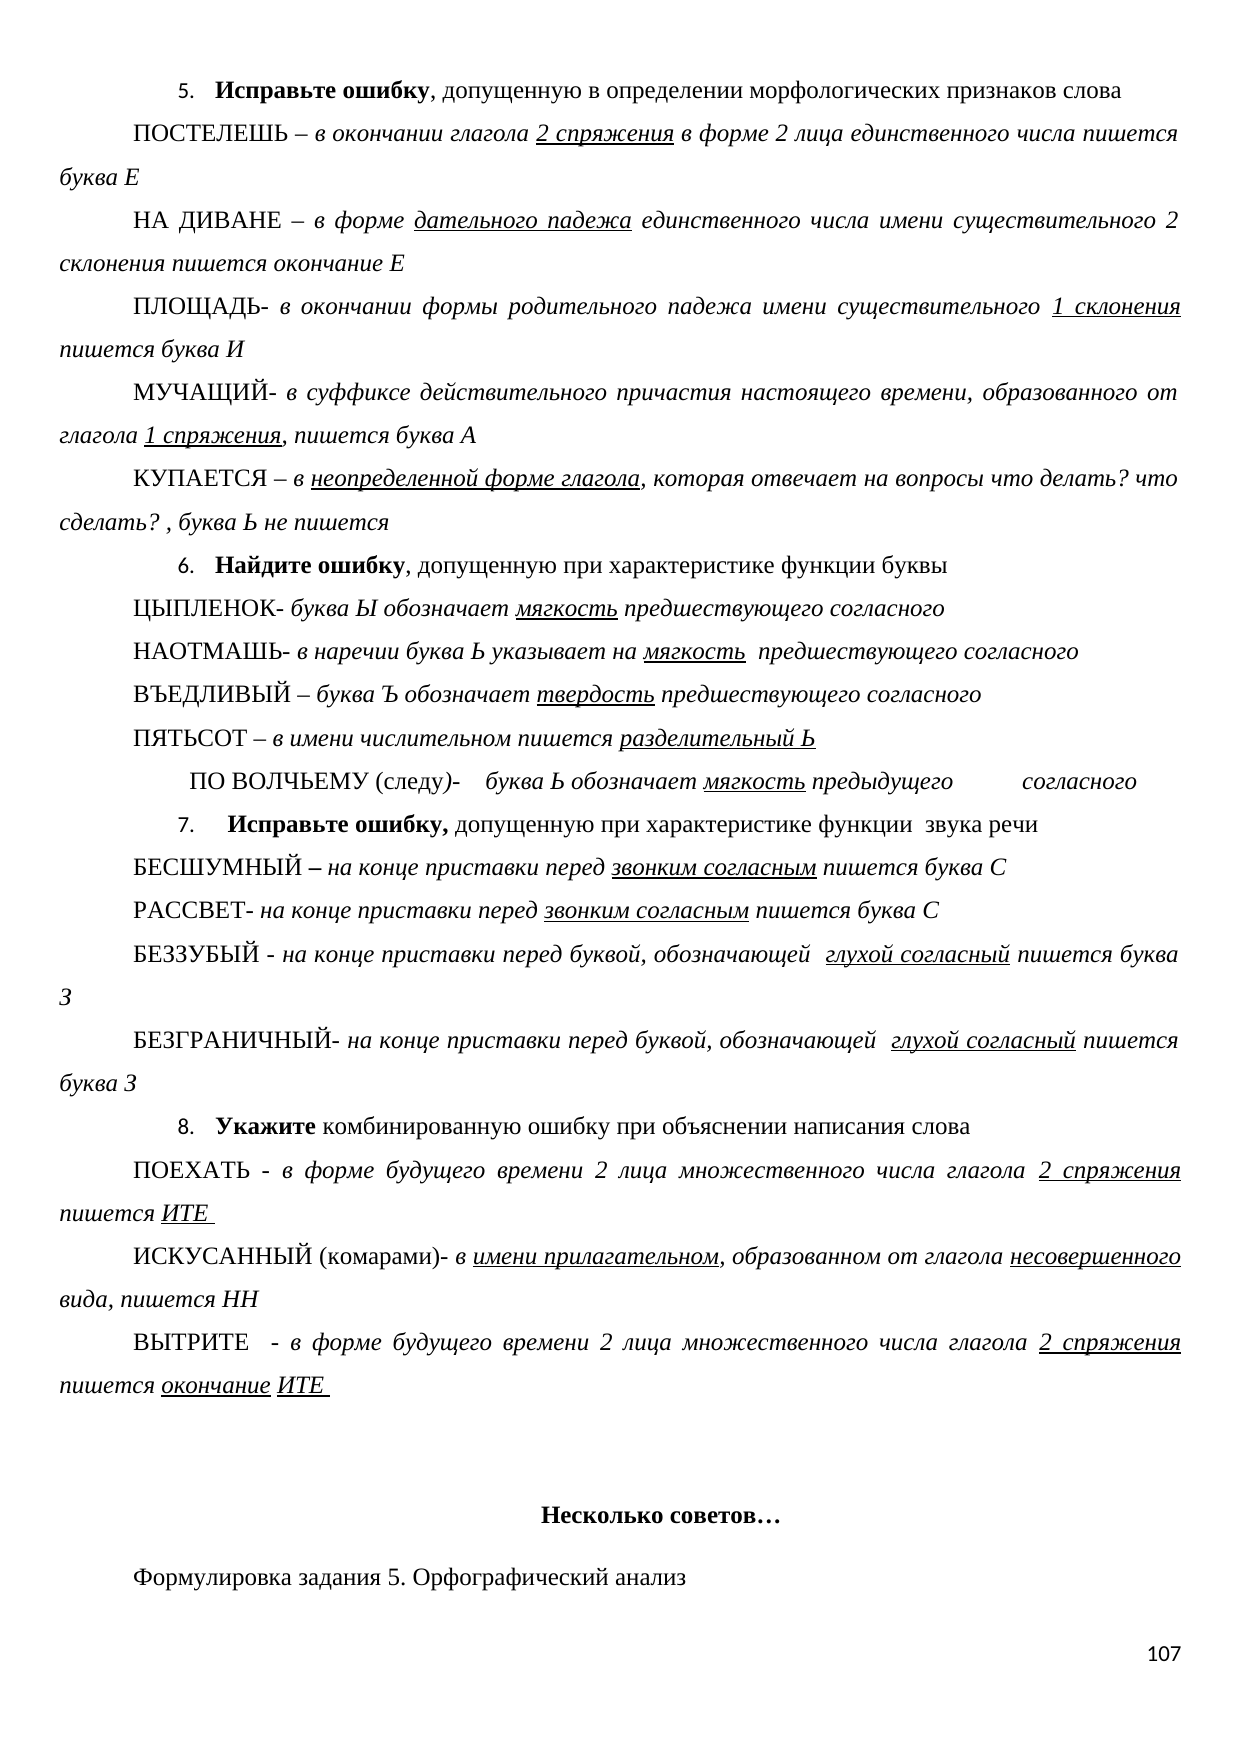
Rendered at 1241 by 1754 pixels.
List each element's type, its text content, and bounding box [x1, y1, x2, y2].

text НАОТМАШЬ- в наречии буква Ь указывает на мягкость предшествующего согласного [59, 636, 1181, 665]
text БЕЗГРАНИЧНЫЙ- на конце приставки перед буквой, обозначающей глухой согласный пишется буква З [59, 1025, 1181, 1097]
text БЕСШУМНЫЙ – на конце приставки перед звонким согласным пишется буква С [59, 852, 1181, 881]
text НА ДИВАНЕ – в форме дательного падежа единственного числа имени существительного 2 склонения пишется окончание Е [59, 205, 1181, 277]
text ПЛОЩАДЬ- в окончании формы родительного падежа имени существительного 1 склонения пишется буква И [59, 291, 1181, 363]
list Найдите ошибку, допущенную при характеристике функции буквы [103, 550, 1181, 579]
text ЦЫПЛЕНОК- буква Ы обозначает мягкость предшествующего согласного [59, 593, 1181, 622]
text Несколько советов… [141, 1500, 1181, 1528]
text ВЫТРИТЕ - в форме будущего времени 2 лица множественного числа глагола 2 спряжения пишется окончание ИТЕ [59, 1327, 1181, 1399]
text ИСКУСАННЫЙ (комарами)- в имени прилагательном, образованном от глагола несовершенного вида, пишется НН [59, 1241, 1181, 1313]
list Исправьте ошибку, допущенную при характеристике функции звука речи [103, 809, 1181, 838]
list Укажите комбинированную ошибку при объяснении написания слова [103, 1111, 1181, 1140]
list Исправьте ошибку, допущенную в определении морфологических признаков слова [103, 75, 1181, 104]
text КУПАЕТСЯ – в неопределенной форме глагола, которая отвечает на вопросы что делать? что сделать? , буква Ь не пишется [59, 463, 1181, 535]
text ВЪЕДЛИВЫЙ – буква Ъ обозначает твердость предшествующего согласного [59, 679, 1181, 708]
text ПО ВОЛЧЬЕМУ (следу)- буква Ь обозначает мягкость предыдущего согласного [59, 766, 1181, 794]
text ПЯТЬСОТ – в имени числительном пишется разделительный Ь [59, 723, 1181, 751]
text ПОЕХАТЬ - в форме будущего времени 2 лица множественного числа глагола 2 спряжения пишется ИТЕ [59, 1155, 1181, 1227]
text МУЧАЩИЙ- в суффиксе действительного причастия настоящего времени, образованного от глагола 1 спряжения, пишется буква А [59, 377, 1181, 449]
text БЕЗЗУБЫЙ - на конце приставки перед буквой, обозначающей глухой согласный пишется буква З [59, 939, 1181, 1011]
text ПОСТЕЛЕШЬ – в окончании глагола 2 спряжения в форме 2 лица единственного числа пишется буква Е [59, 118, 1181, 190]
text Формулировка задания 5. Орфографический анализ [59, 1562, 1181, 1591]
text РАССВЕТ- на конце приставки перед звонким согласным пишется буква С [59, 896, 1181, 924]
